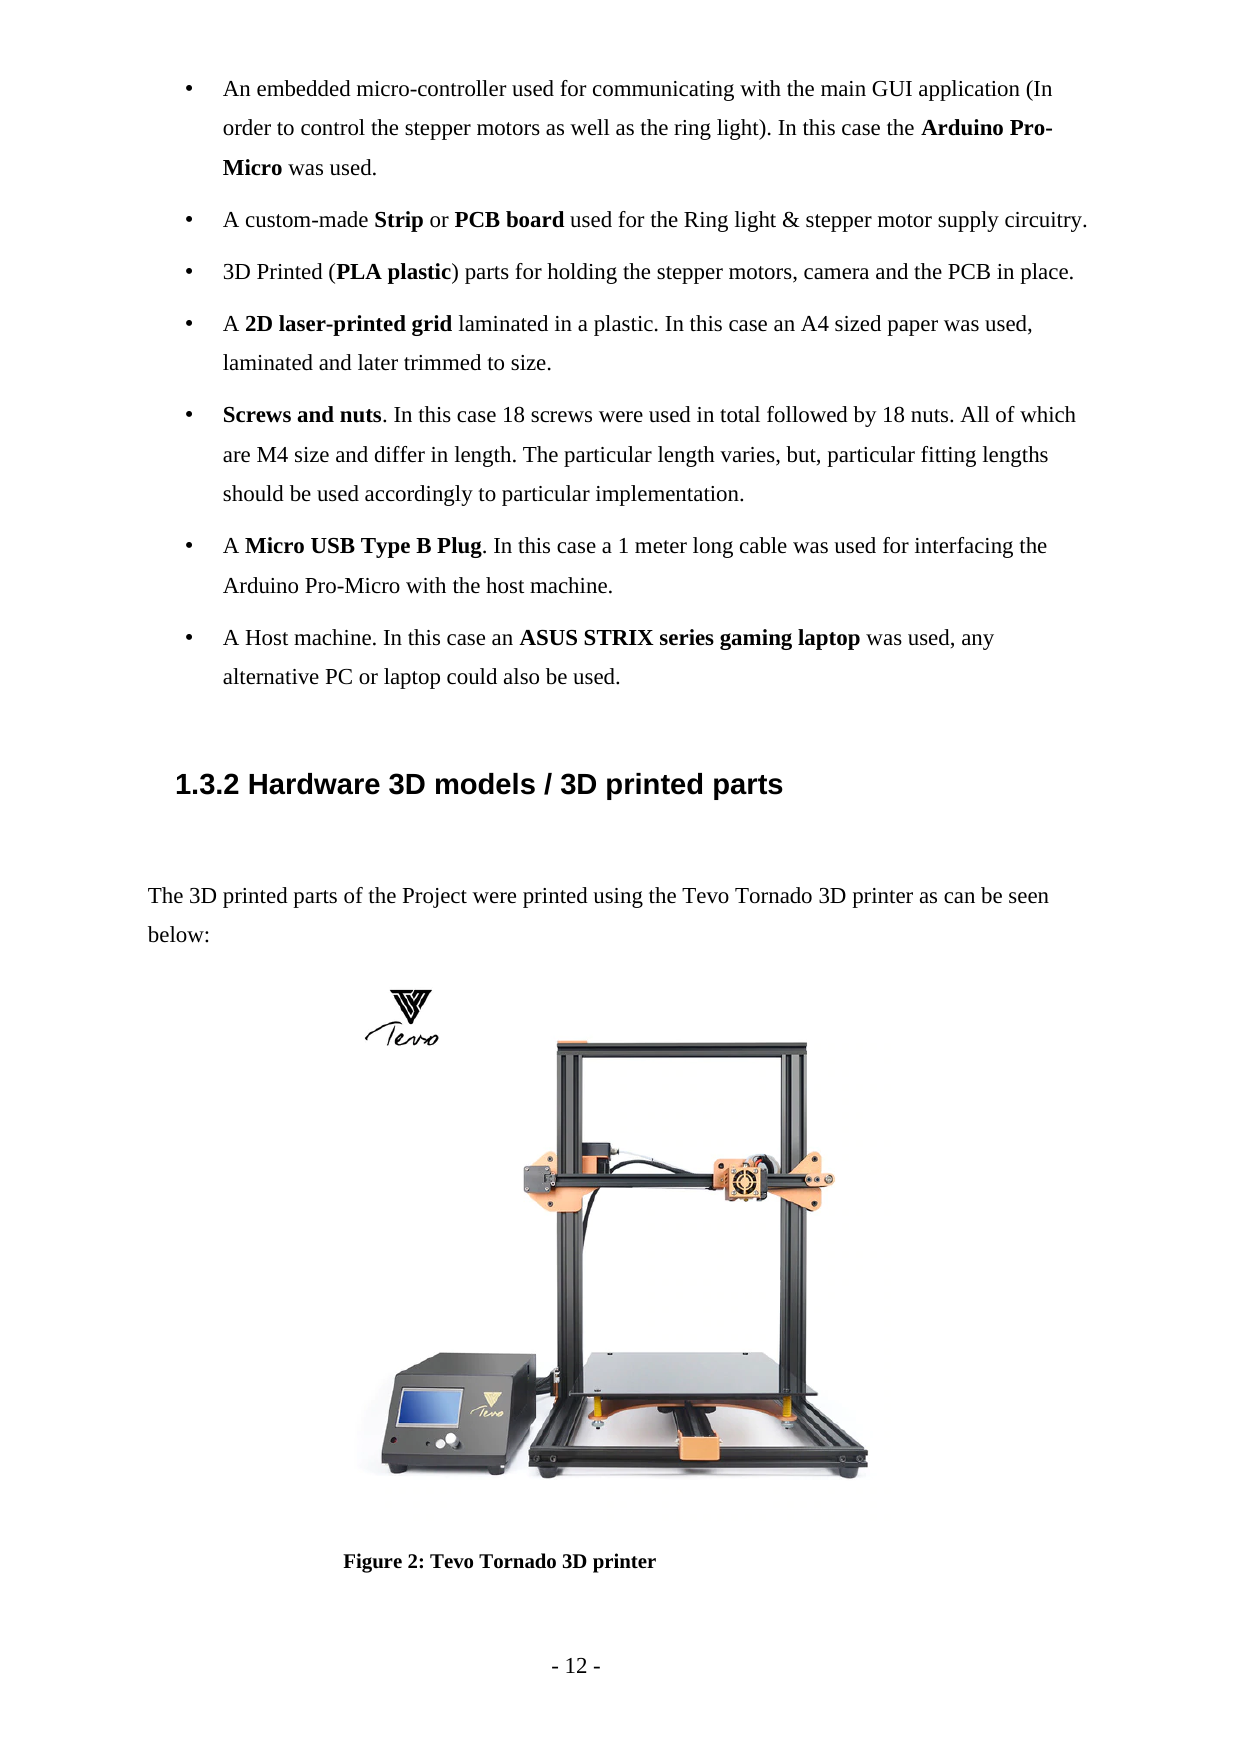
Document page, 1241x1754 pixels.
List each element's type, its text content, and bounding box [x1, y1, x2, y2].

list 3D Printed (PLA plastic) parts for holding the stepper motors, camera and the PCB in place. [185, 258, 1092, 284]
list A custom-made Strip or PCB board used for the Ring light & stepper motor supply circuitry. [185, 206, 1092, 232]
list A Host machine. In this case an ASUS STRIX series gaming laptop was used, any alternative PC or laptop could also be used. [185, 624, 1092, 689]
text The 3D printed parts of the Project were printed using the Tevo Tornado 3D printer as can be seen below: [148, 882, 1092, 948]
list A 2D laser-printed grid laminated in a plastic. In this case an A4 sized paper was used, laminated and later trimmed to size. [185, 310, 1092, 376]
list An embedded micro-controller used for communicating with the main GUI application (In order to control the stepper motors as well as the ring light). In this case the Arduino Pro-Micro was used. [185, 75, 1092, 180]
picture [343, 966, 897, 1521]
subtitle 1.3.2 Hardware 3D models / 3D printed parts [175, 767, 1092, 801]
list A Micro USB Type B Plug. In this case a 1 meter long cable was used for interfacing the Arduino Pro-Micro with the host machine. [185, 532, 1092, 598]
text Figure 2: Tevo Tornado 3D printer [343, 1521, 897, 1573]
list Screws and nuts. In this case 18 screws were used in total followed by 18 nuts. All of which are M4 size and differ in length. The particular length varies, but, particular fitting lengths should be used accordingly to particular implementation. [185, 401, 1092, 507]
